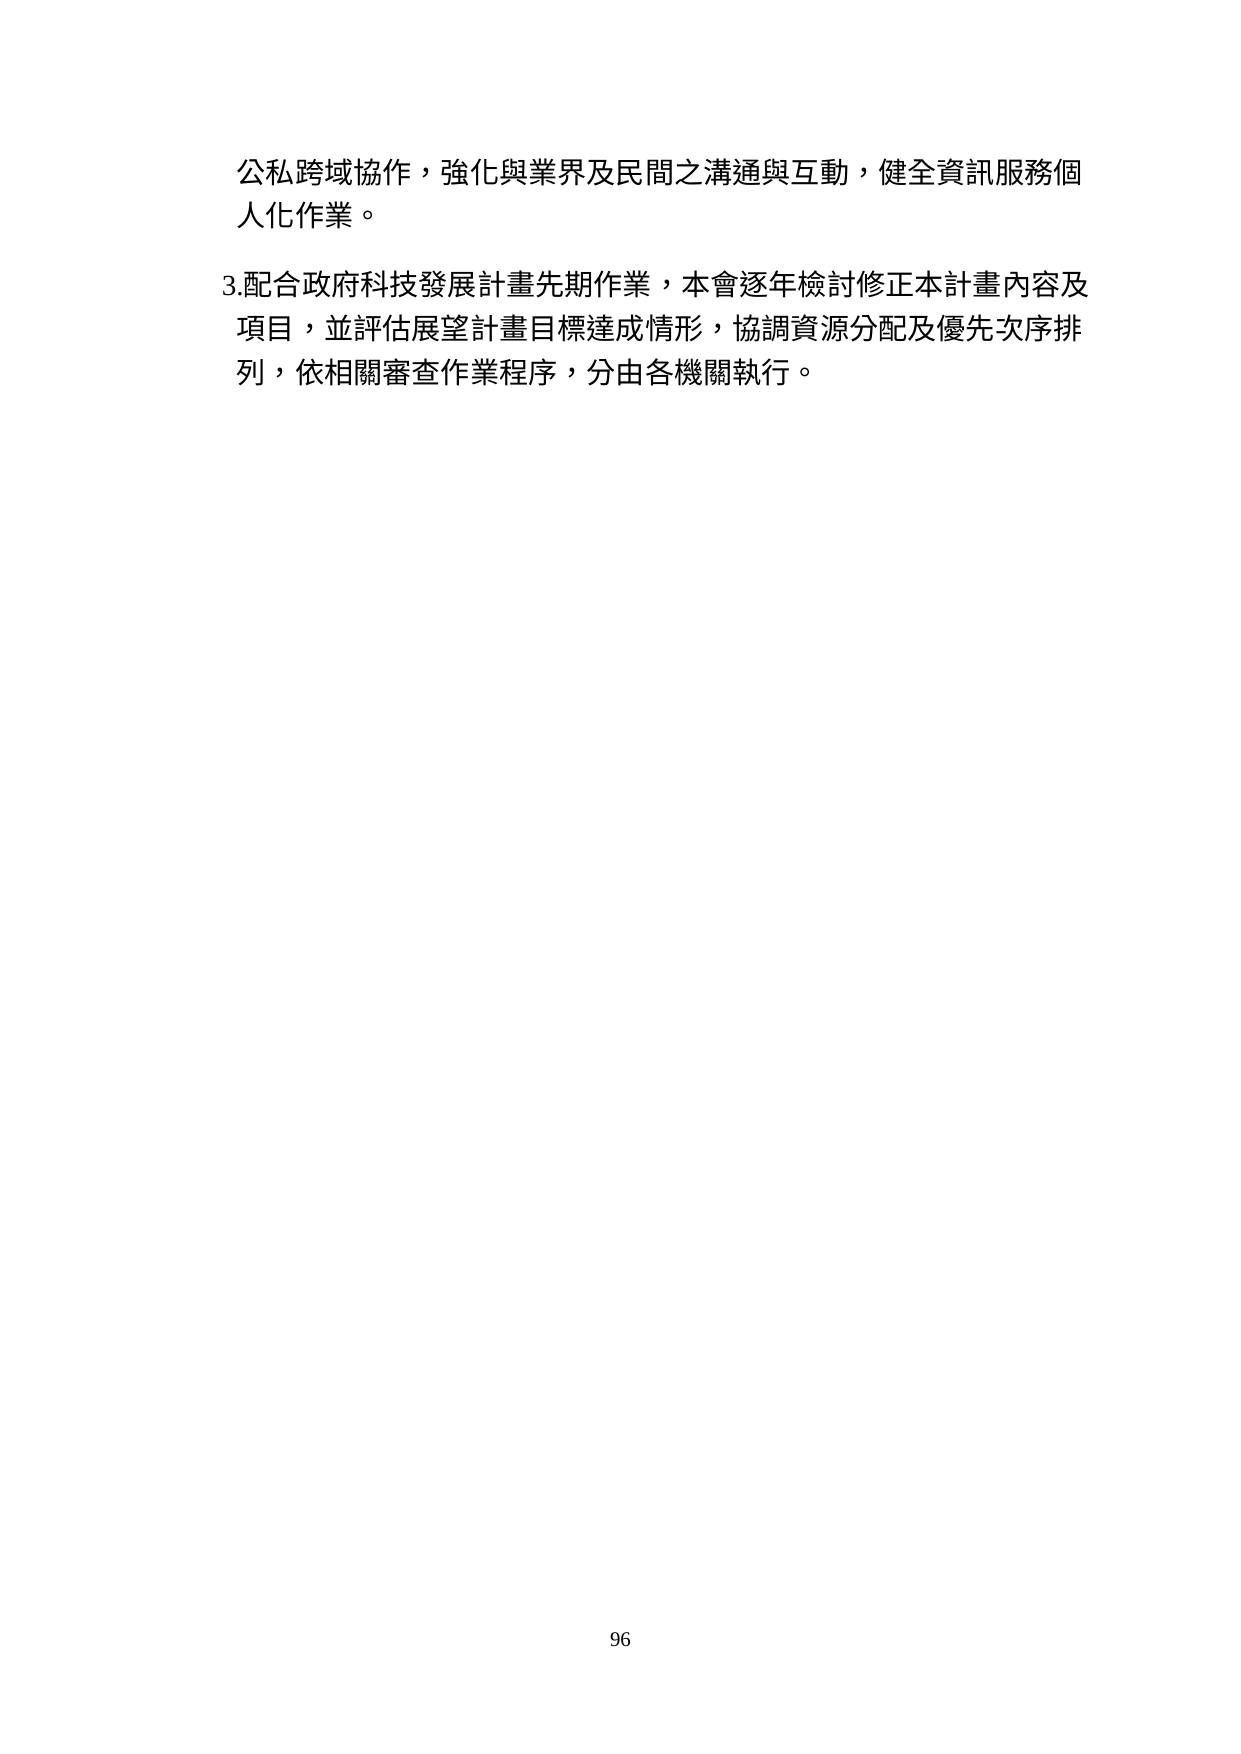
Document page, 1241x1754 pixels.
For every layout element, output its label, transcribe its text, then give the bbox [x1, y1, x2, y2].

subtitle 公私跨域協作，強化與業界及民間之溝通與互動，健全資訊服務個人化作業。 [222, 148, 1092, 235]
subtitle 3.配合政府科技發展計畫先期作業，本會逐年檢討修正本計畫內容及項目，並評估展望計畫目標達成情形，協調資源分配及優先次序排列，依相關審查作業程序，分由各機關執行。 [222, 260, 1092, 391]
